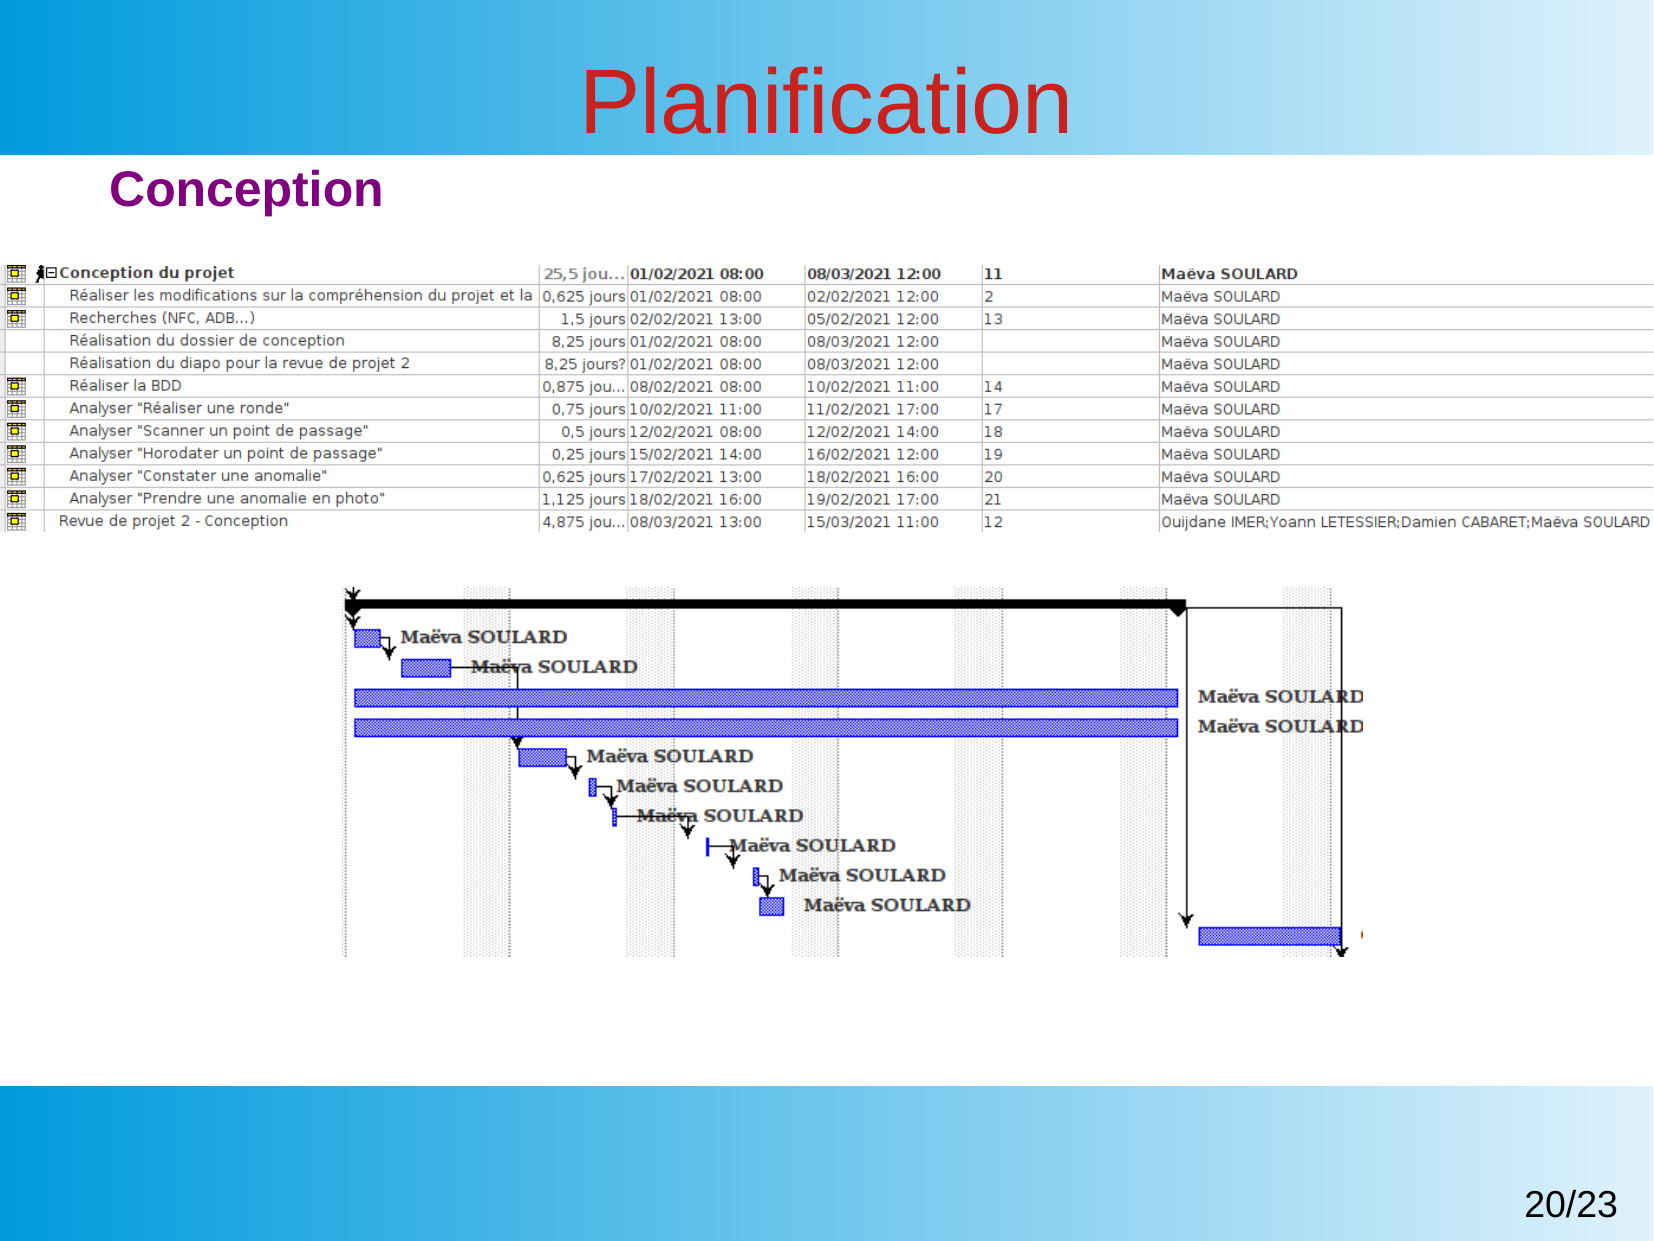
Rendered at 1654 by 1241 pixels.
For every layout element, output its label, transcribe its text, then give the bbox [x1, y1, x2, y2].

text_box <numéro>/23 [1509, 1175, 1654, 1241]
picture [342, 587, 1363, 957]
picture [0, 265, 1654, 532]
title Planification [82, 49, 1571, 155]
text_box Conception [94, 154, 804, 225]
